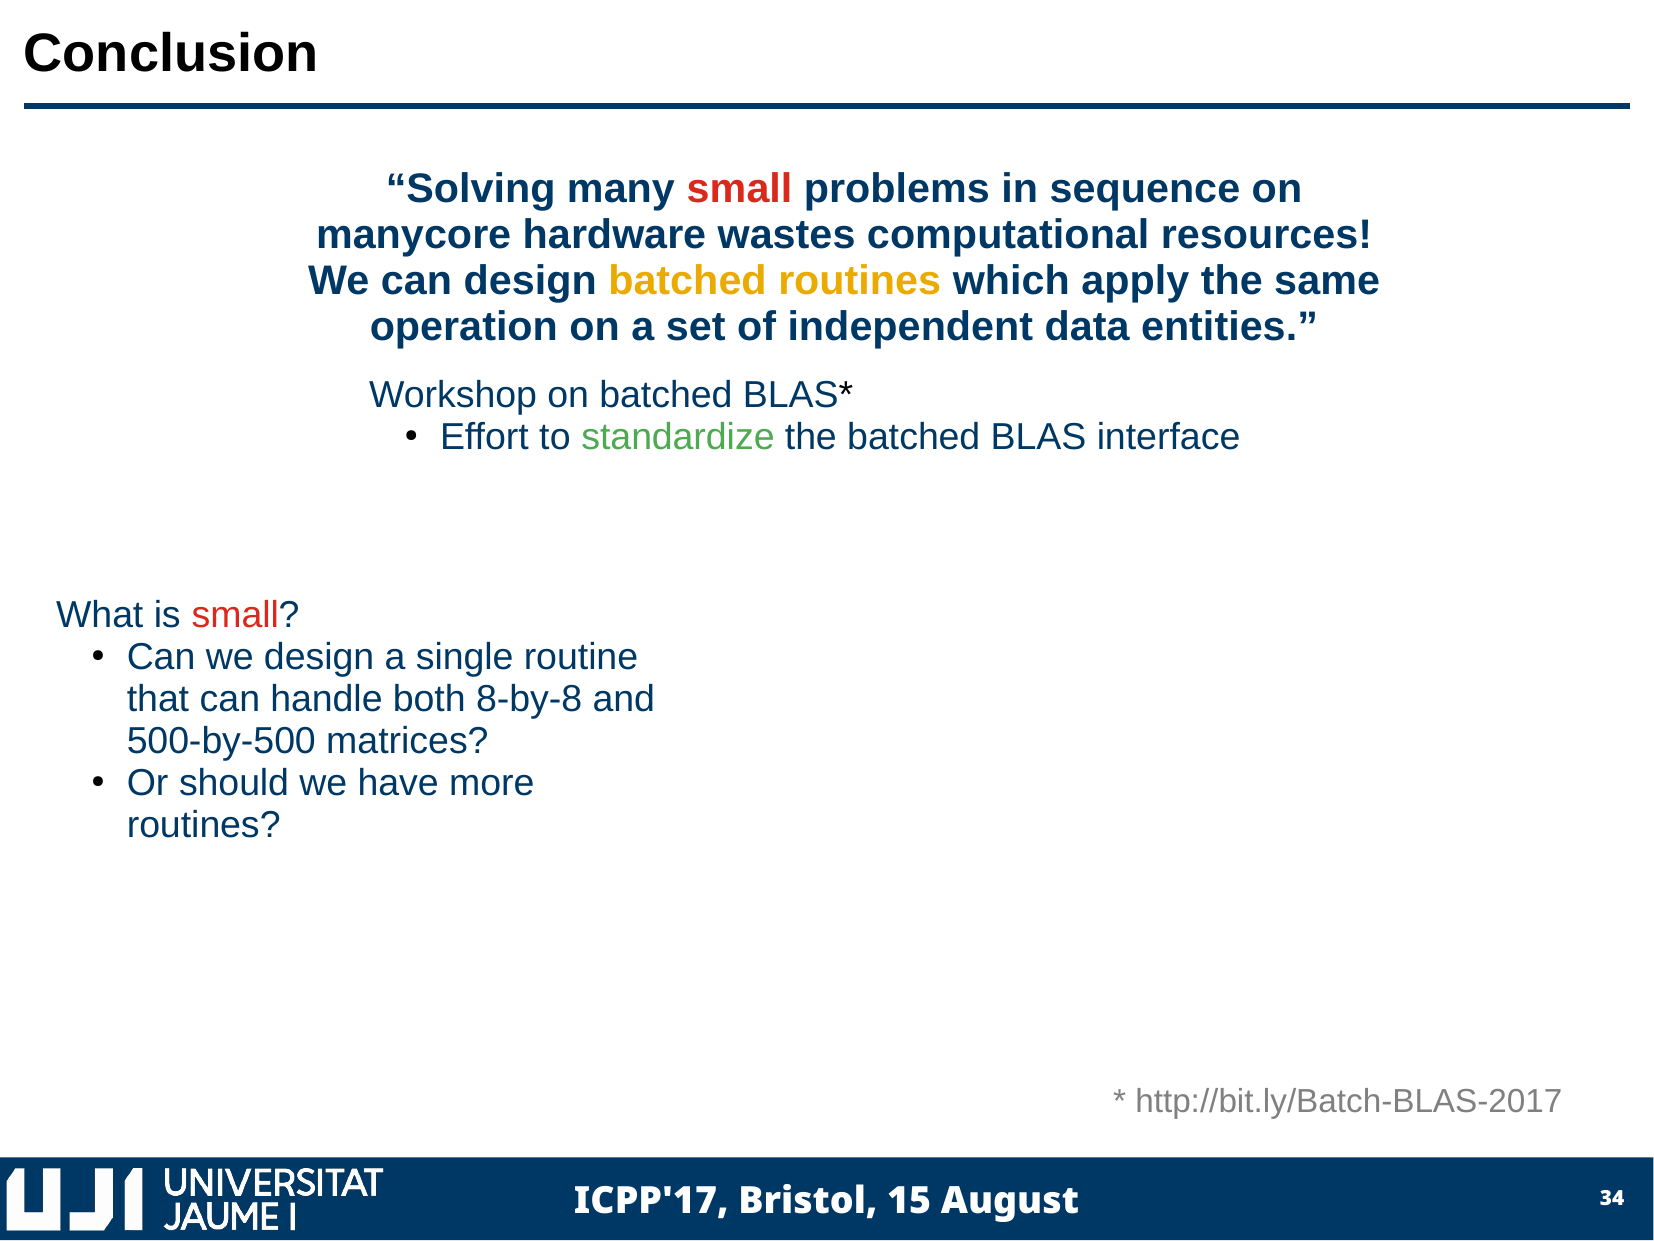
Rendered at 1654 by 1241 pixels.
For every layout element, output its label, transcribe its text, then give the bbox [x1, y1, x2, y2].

text_box Workshop on batched BLAS* Effort to standardize the batched BLAS interface [354, 366, 1256, 464]
list “Solving many small problems in sequence on manycore hardware wastes computational resources! We can design batched routines which apply the same operation on a set of independent data entities.” [236, 165, 1382, 355]
text_box What is small? Can we design a single routine that can handle both 8-by-8 and 500-by-500 matrices? Or should we have more routines? [41, 586, 674, 851]
title Conclusion [23, 0, 1630, 107]
text_box * http://bit.ly/Batch-BLAS-2017 [1098, 1074, 1623, 1127]
picture [0, 1158, 390, 1241]
